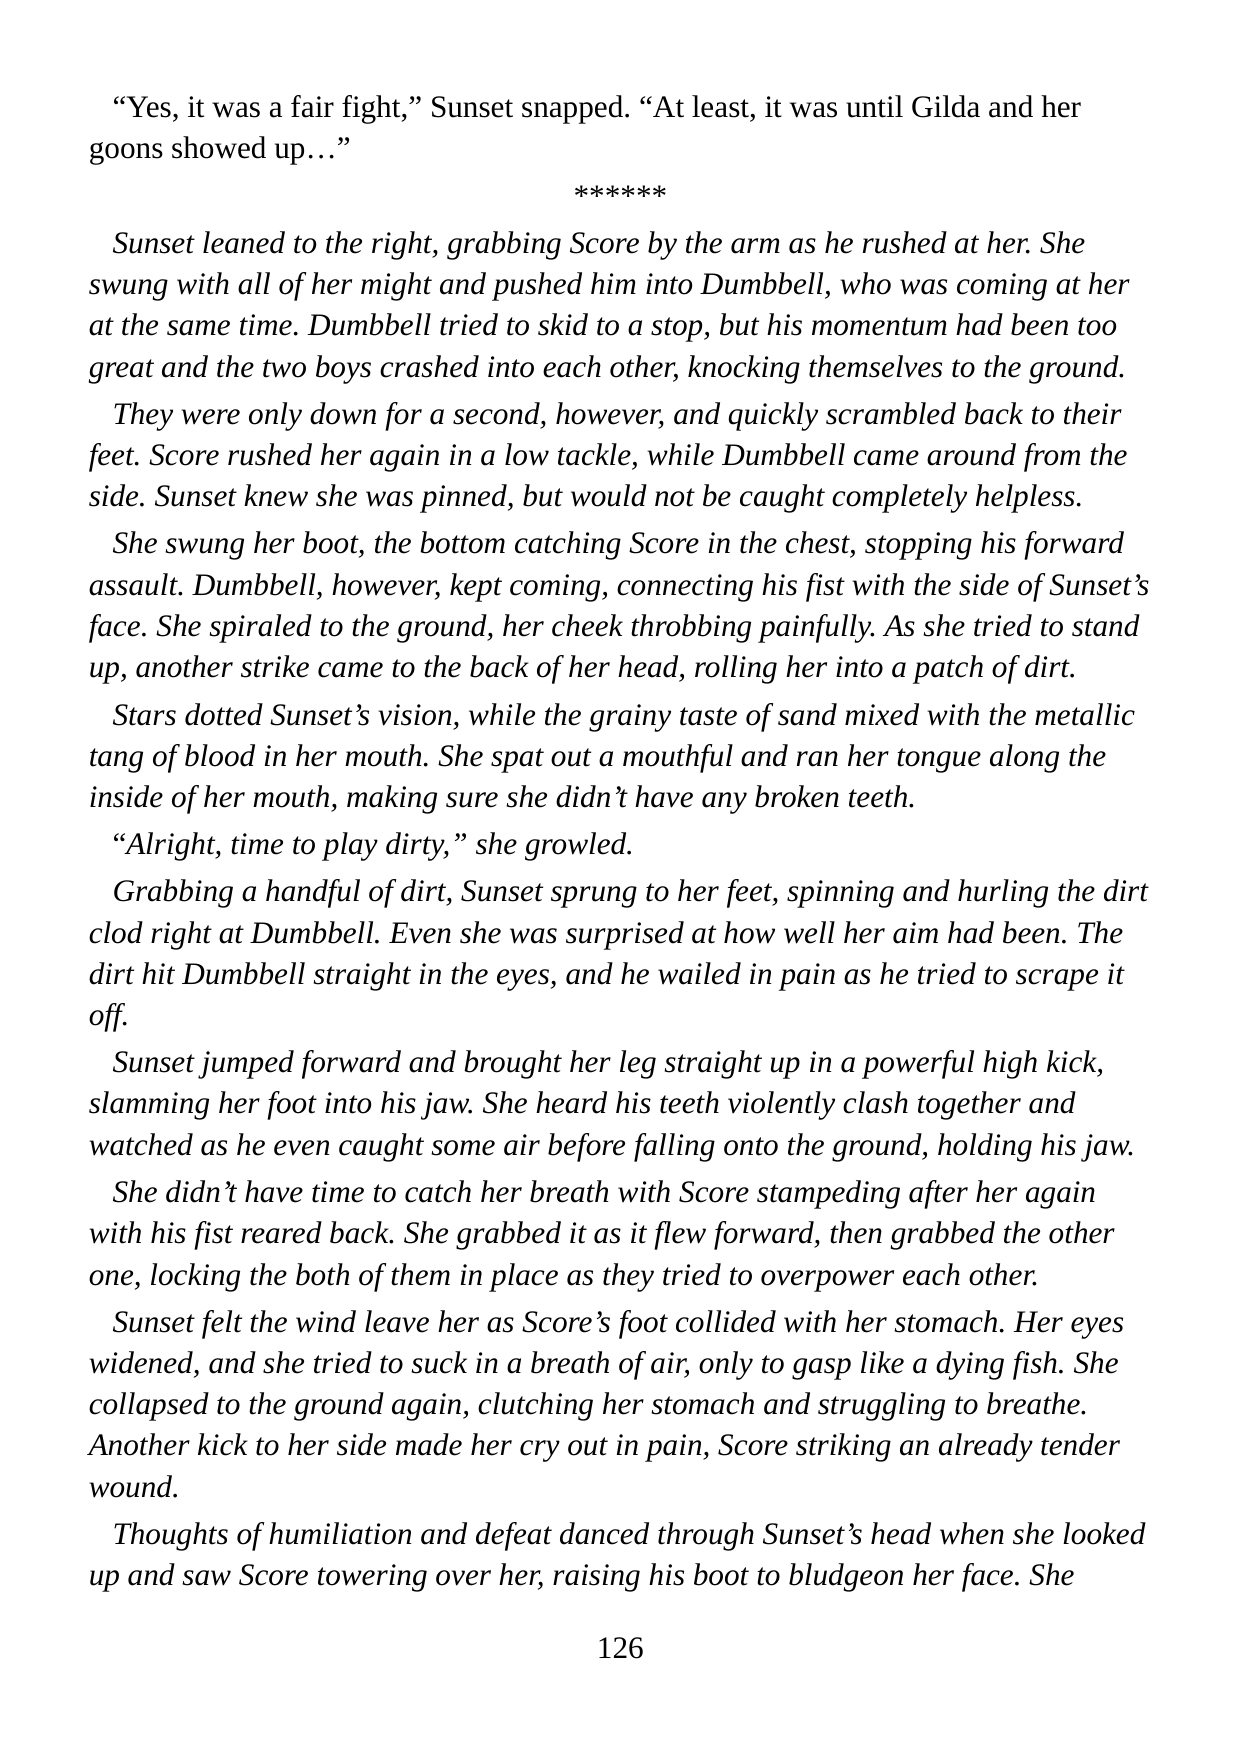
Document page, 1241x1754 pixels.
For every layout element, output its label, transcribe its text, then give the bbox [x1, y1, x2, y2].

text “Yes, it was a fair fight,” Sunset snapped. “At least, it was until Gilda and her goons showed up…” [88, 88, 1152, 166]
text Sunset felt the wind leave her as Score’s foot collided with her stomach. Her eyes widened, and she tried to suck in a breath of air, only to gasp like a dying fish. She collapsed to the ground again, clutching her stomach and struggling to breathe. Another kick to her side made her cry out in pain, Score striking an already tender wound. [88, 1303, 1152, 1504]
text Sunset jumped forward and brought her leg straight up in a powerful high kick, slamming her foot into his jaw. She heard his teeth violently clash together and watched as he even caught some air before falling onto the ground, holding his jaw. [88, 1043, 1152, 1162]
text Thoughts of humiliation and defeat danced through Sunset’s head when she looked up and saw Score towering over her, raising his boot to bludgeon her face. She [88, 1515, 1152, 1592]
text Stars dotted Sunset’s vision, while the grainy taste of sand mixed with the metallic tang of blood in her mouth. She spat out a mouthful and ran her tongue along the inside of her mouth, making sure she didn’t have any broken teeth. [88, 696, 1152, 814]
text Sunset leaned to the right, grabbing Score by the arm as he rushed at her. She swung with all of her might and pushed him into Dumbbell, who was coming at her at the same time. Dumbbell tried to skid to a stop, but his momentum had been too great and the two boys crashed into each other, knocking themselves to the ground. [88, 224, 1152, 384]
text “Alright, time to play dirty,” she growled. [88, 825, 1152, 861]
text Grabbing a handful of dirt, Sunset sprung to her feet, spinning and hurling the dirt clod right at Dumbbell. Even she was surprised at how well her aim had been. The dirt hit Dumbbell straight in the eyes, and he wailed in pain as he tried to scrape it off. [88, 873, 1152, 1032]
text ****** [88, 177, 1152, 213]
text They were only down for a second, however, and quickly scrambled back to their feet. Score rushed her again in a low tackle, while Dumbbell came around from the side. Sunset knew she was pinned, but would not be caught completely helpless. [88, 395, 1152, 513]
text She swung her boot, the bottom catching Score in the chest, stopping his forward assault. Dumbbell, however, kept coming, connecting his fist with the side of Sunset’s face. She spiraled to the ground, her cheek throbbing painfully. As she tried to stand up, another strike came to the back of her head, rolling her into a patch of dirt. [88, 525, 1152, 684]
text She didn’t have time to catch her breath with Score stampeding after her again with his fist reared back. She grabbed it as it flew forward, then grabbed the other one, locking the both of them in place as they tried to overpower each other. [88, 1173, 1152, 1292]
